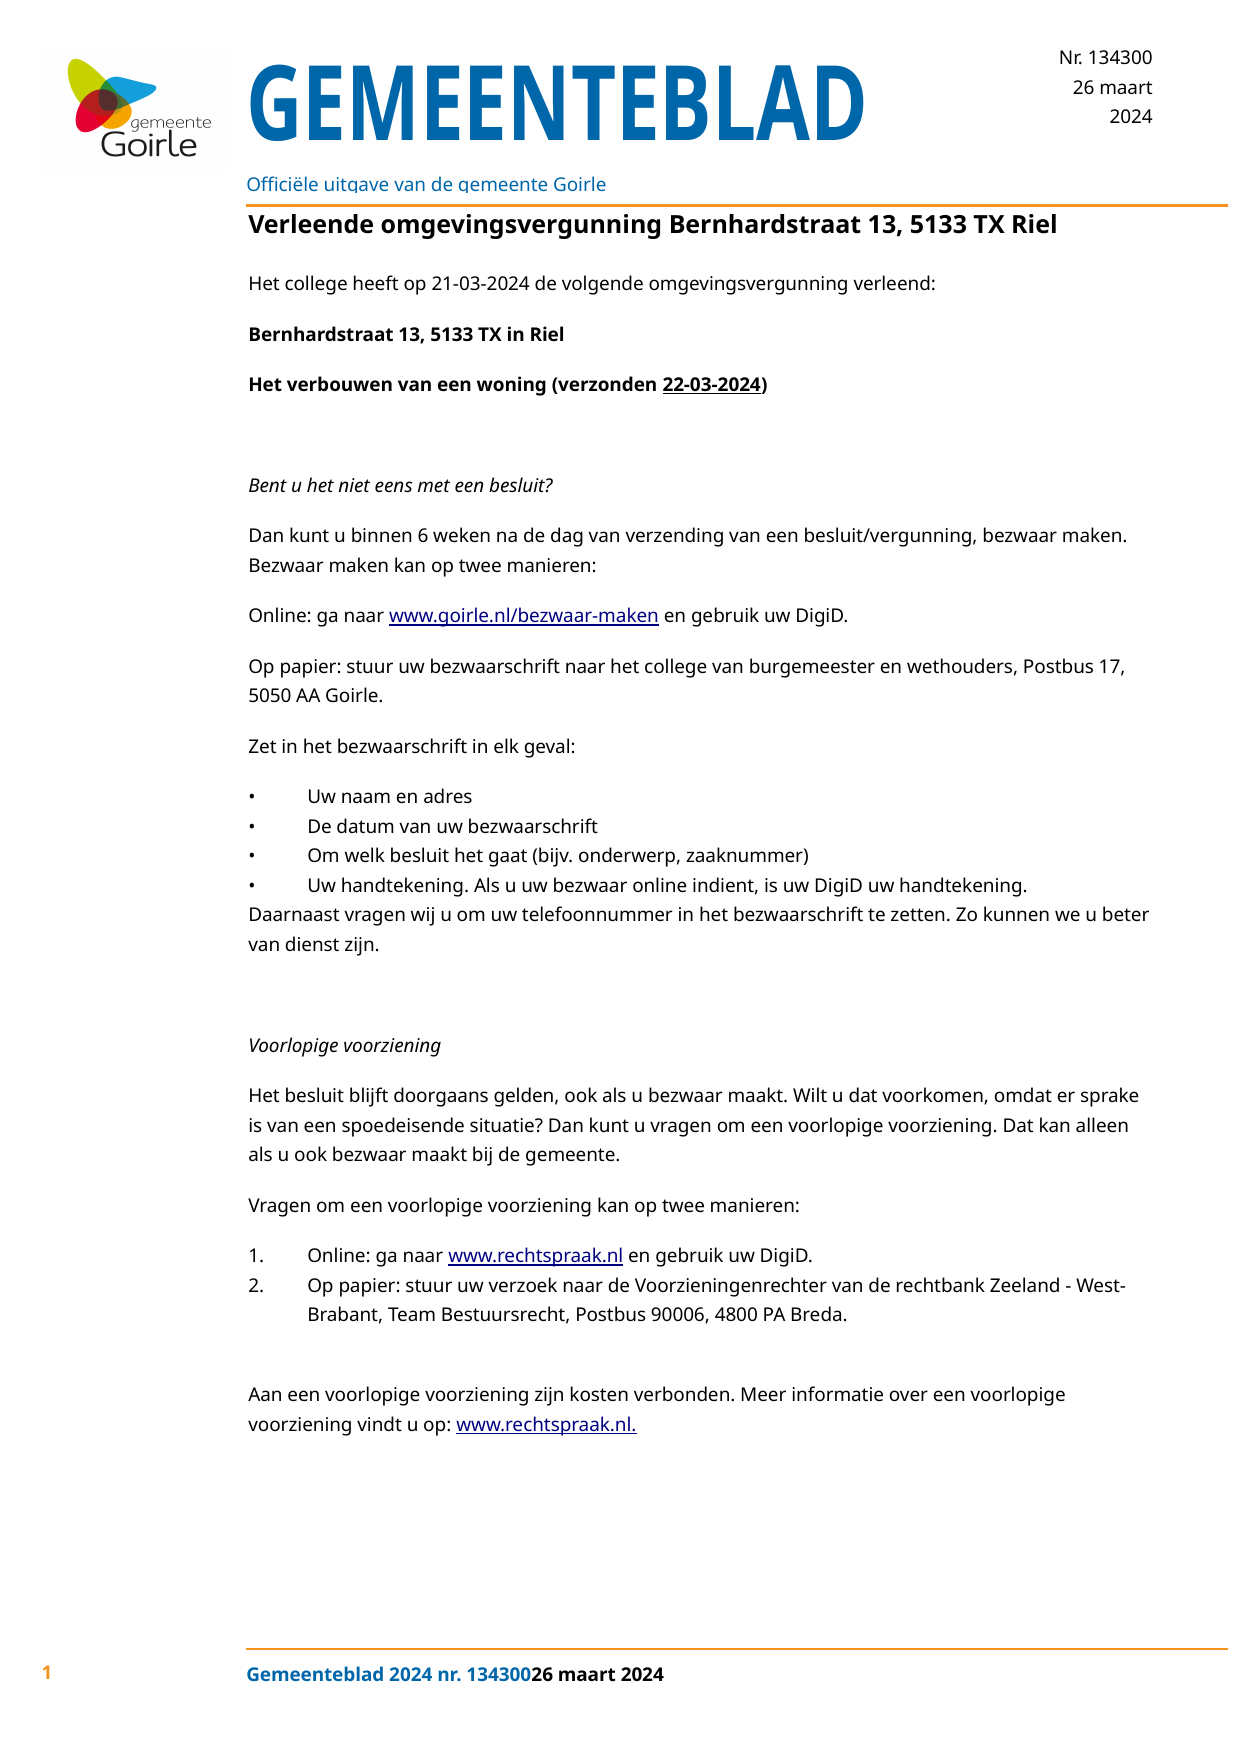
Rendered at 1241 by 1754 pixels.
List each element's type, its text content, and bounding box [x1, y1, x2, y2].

list Uw handtekening. Als u uw bezwaar online indient, is uw DigiD uw handtekening. [248, 872, 1152, 898]
text Bernhardstraat 13, 5133 TX in Riel [248, 321, 1152, 346]
text Het verbouwen van een woning (verzonden 22-03-2024) [248, 371, 1152, 397]
text Verleende omgevingsvergunning Bernhardstraat 13, 5133 TX Riel [248, 207, 1152, 241]
text Daarnaast vragen wij u om uw telefoonnummer in het bezwaarschrift te zetten. Zo kunnen we u beter van dienst zijn. [248, 902, 1152, 957]
list Uw naam en adres [248, 783, 1152, 809]
text Het besluit blijft doorgaans gelden, ook als u bezwaar maakt. Wilt u dat voorkomen, omdat er sprake is van een spoedeisende situatie? Dan kunt u vragen om een voorlopige voorziening. Dat kan alleen als u ook bezwaar maakt bij de gemeente. [248, 1082, 1152, 1167]
text Zet in het bezwaarschrift in elk geval: [248, 733, 1152, 758]
list Op papier: stuur uw verzoek naar de Voorzieningenrechter van de rechtbank Zeeland - West-Brabant, Team Bestuursrecht, Postbus 90006, 4800 PA Breda. [248, 1272, 1152, 1327]
list Om welk besluit het gaat (bijv. onderwerp, zaaknummer) [248, 842, 1152, 868]
text Op papier: stuur uw bezwaarschrift naar het college van burgemeester en wethouders, Postbus 17, 5050 AA Goirle. [248, 653, 1152, 708]
text Dan kunt u binnen 6 weken na de dag van verzending van een besluit/vergunning, bezwaar maken. Bezwaar maken kan op twee manieren: [248, 522, 1152, 578]
text Online: ga naar www.goirle.nl/bezwaar-maken en gebruik uw DigiD. [248, 602, 1152, 628]
text Voorlopige voorziening [248, 1032, 1152, 1058]
text Bent u het niet eens met een besluit? [248, 472, 1152, 498]
text Het college heeft op 21-03-2024 de volgende omgevingsvergunning verleend: [248, 270, 1152, 296]
text Vragen om een voorlopige voorziening kan op twee manieren: [248, 1192, 1152, 1218]
picture [41, 47, 231, 172]
list De datum van uw bezwaarschrift [248, 813, 1152, 838]
text Aan een voorlopige voorziening zijn kosten verbonden. Meer informatie over een voorlopige voorziening vindt u op: www.rechtspraak.nl. [248, 1382, 1152, 1437]
list Online: ga naar www.rechtspraak.nl en gebruik uw DigiD. [248, 1242, 1152, 1268]
